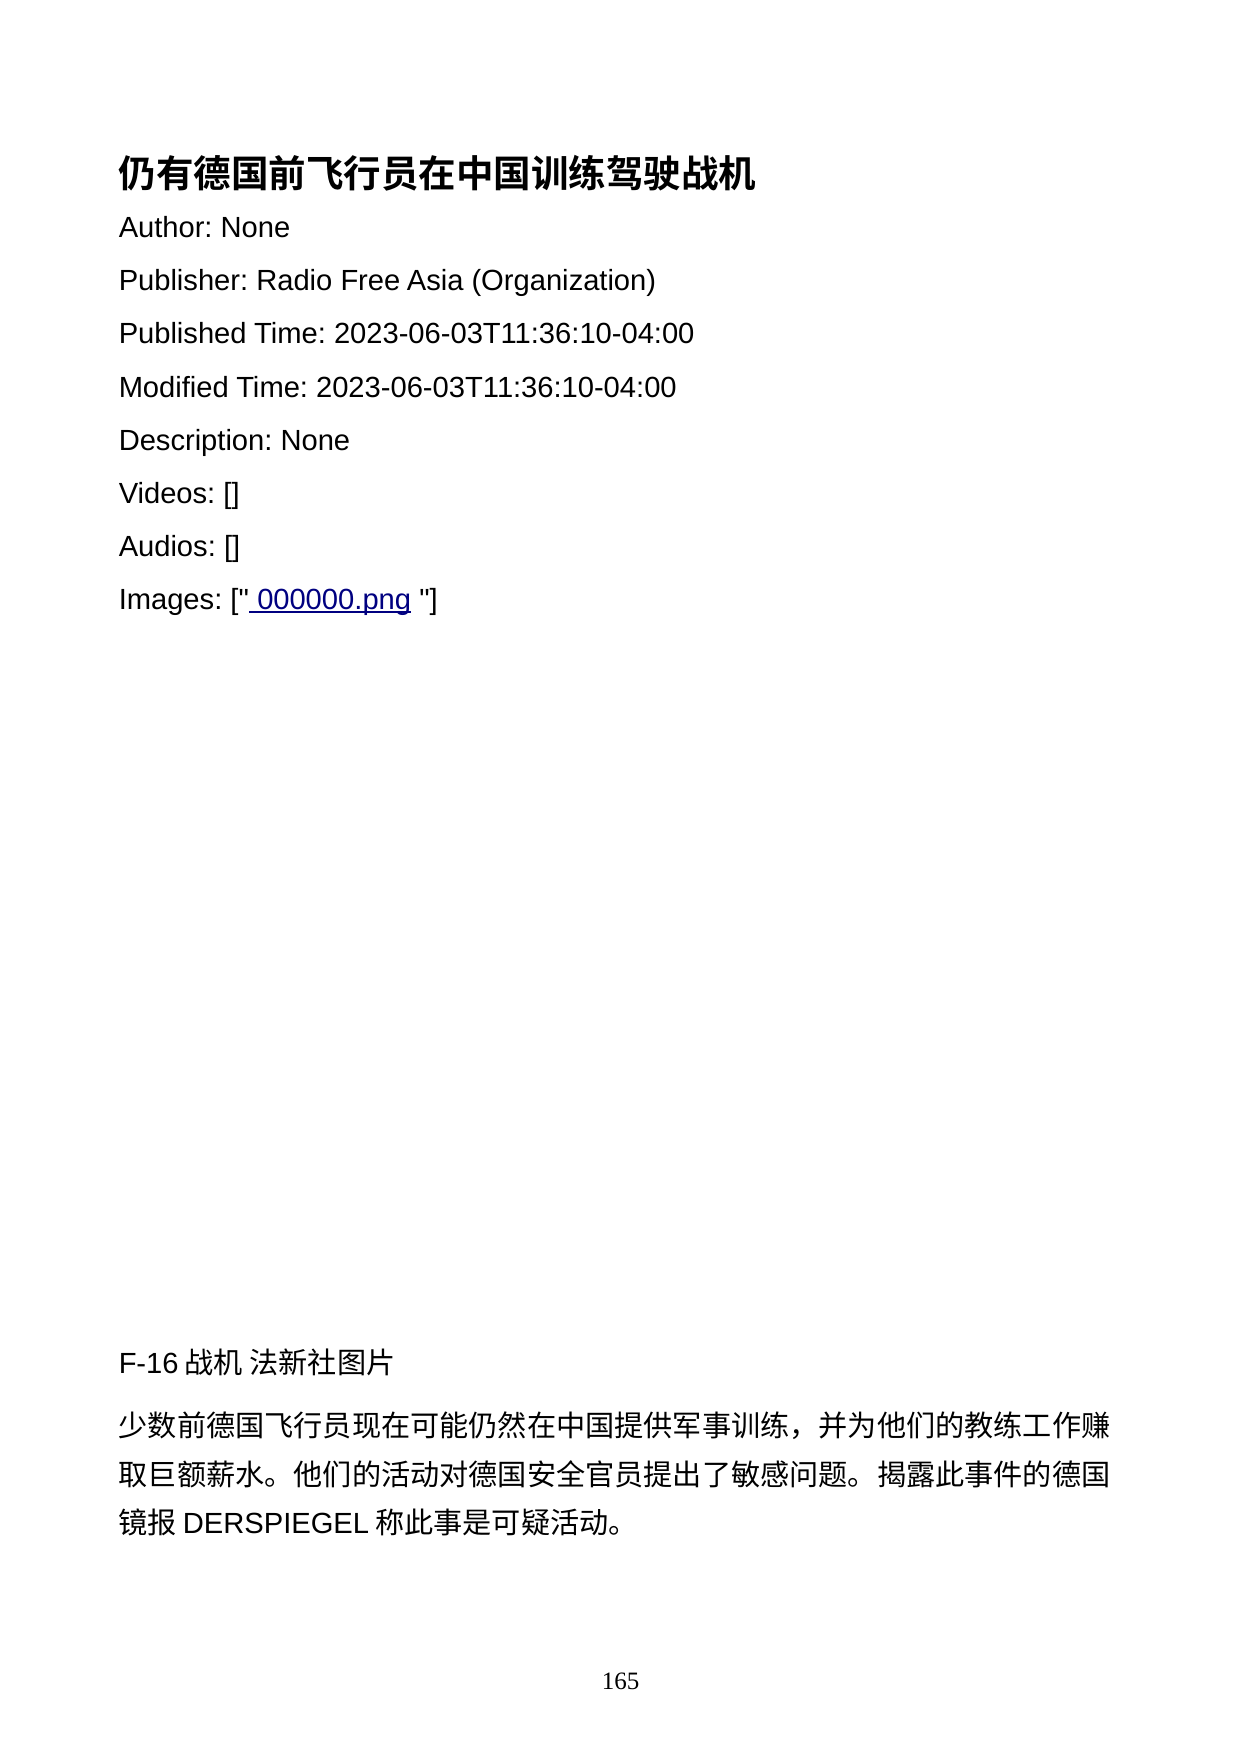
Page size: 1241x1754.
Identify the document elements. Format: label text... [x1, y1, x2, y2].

text Description: None [118, 423, 1122, 456]
text 少数前德国飞行员现在可能仍然在中国提供军事训练，并为他们的教练工作赚取巨额薪水。他们的活动对德国安全官员提出了敏感问题。揭露此事件的德国镜报DERSPIEGEL称此事是可疑活动。 [118, 1403, 1122, 1542]
text Author: None [118, 210, 1122, 244]
text Audios: [] [118, 529, 1122, 563]
text Images: [" 000000.png "] [118, 582, 1122, 616]
text F-16战机 法新社图片 [118, 635, 1122, 1382]
text Modified Time: 2023-06-03T11:36:10-04:00 [118, 370, 1122, 403]
text Videos: [] [118, 476, 1122, 509]
text Publisher: Radio Free Asia (Organization) [118, 263, 1122, 297]
text Published Time: 2023-06-03T11:36:10-04:00 [118, 317, 1122, 350]
subtitle 仍有德国前飞行员在中国训练驾驶战机 [118, 143, 1122, 198]
